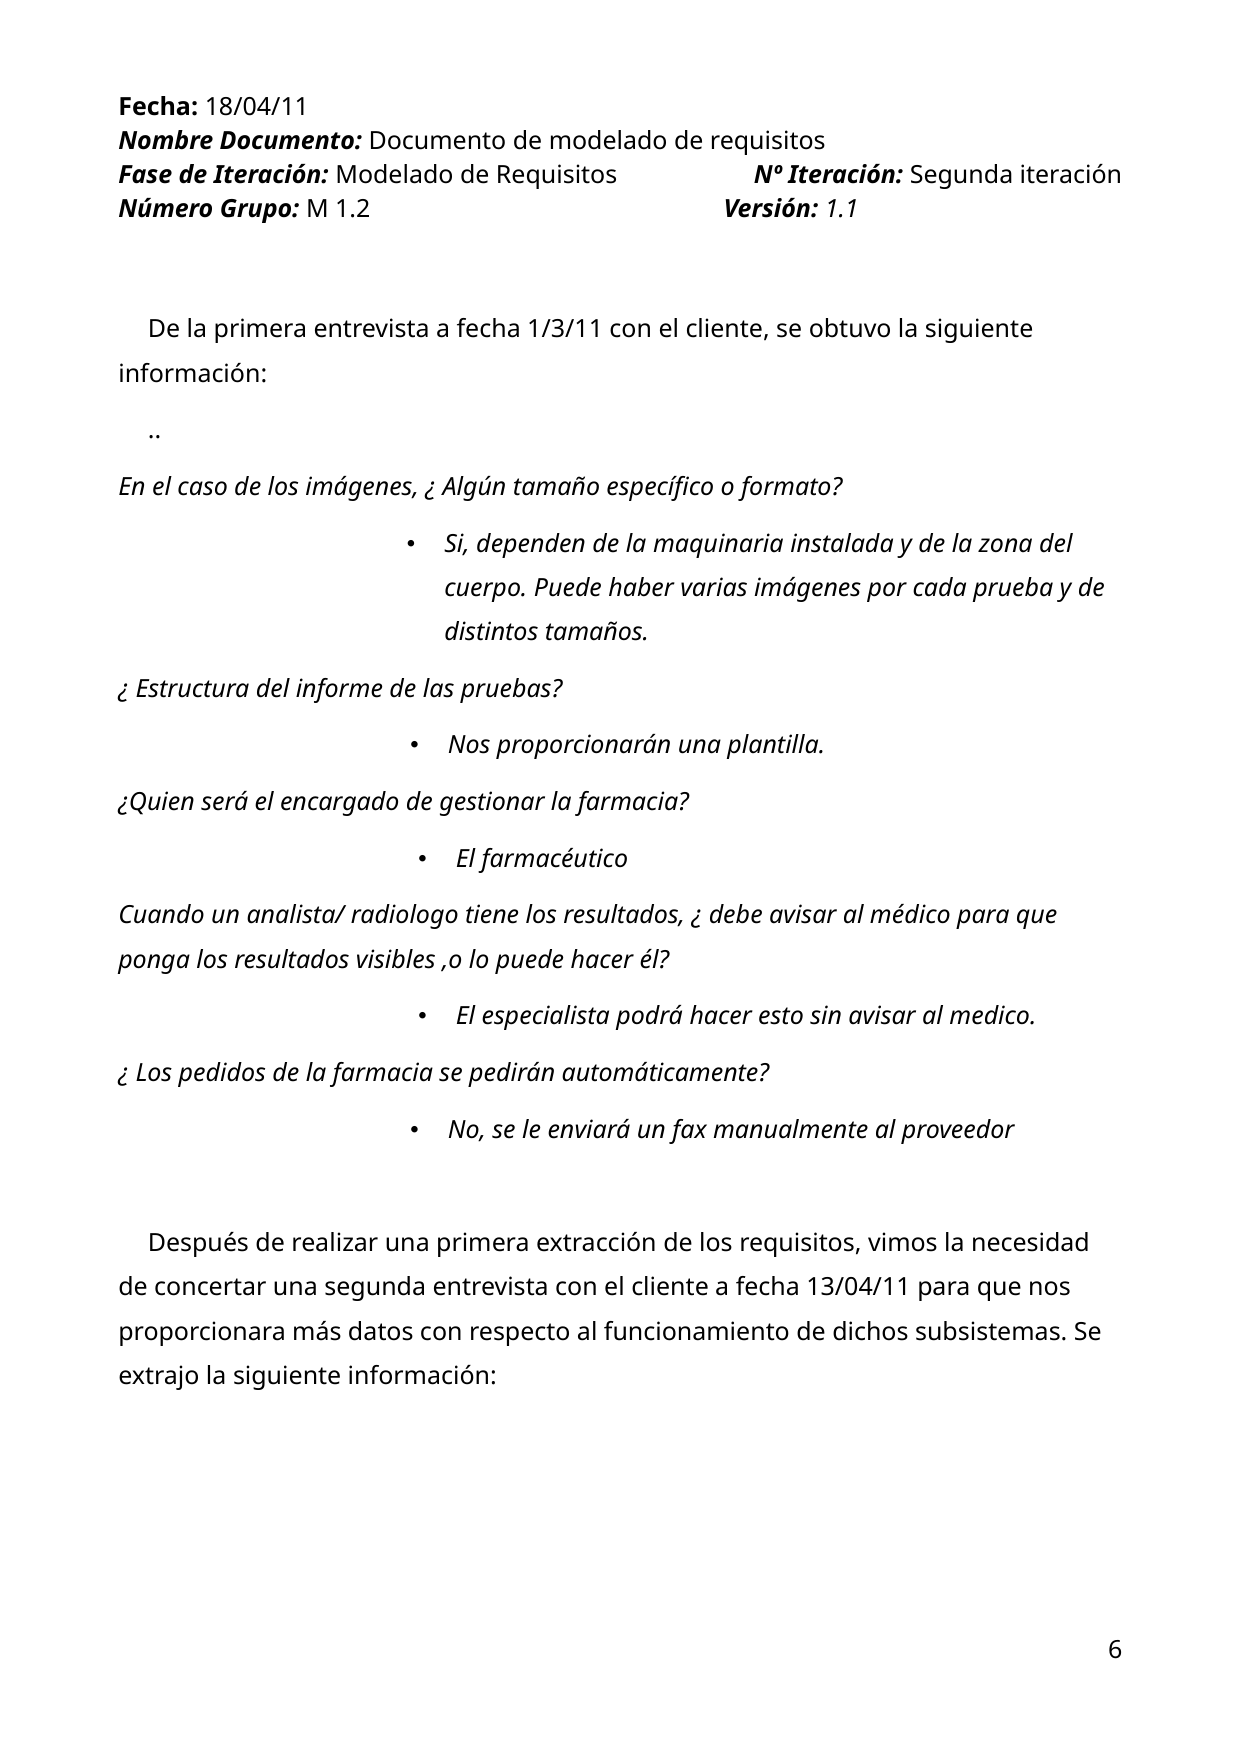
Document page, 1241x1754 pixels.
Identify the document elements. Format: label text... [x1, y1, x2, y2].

text De la primera entrevista a fecha 1/3/11 con el cliente, se obtuvo la siguiente información: [118, 311, 1122, 389]
list No, se le enviará un fax manualmente al proveedor [410, 1111, 1122, 1145]
text Después de realizar una primera extracción de los requisitos, vimos la necesidad de concertar una segunda entrevista con el cliente a fecha 13/04/11 para que nos proporcionara más datos con respecto al funcionamiento de dichos subsistemas. Se extrajo la siguiente información: [118, 1225, 1122, 1392]
list El especialista podrá hacer esto sin avisar al medico. [418, 998, 1122, 1032]
text En el caso de los imágenes, ¿ Algún tamaño específico o formato? [118, 468, 1122, 503]
list El farmacéutico [418, 840, 1122, 874]
text ¿ Los pedidos de la farmacia se pedirán automáticamente? [118, 1055, 1122, 1089]
text .. [118, 412, 1122, 446]
list Cuando un analista/ radiologo tiene los resultados, ¿ debe avisar al médico para que ponga los resultados visibles ,o lo puede hacer él? [118, 897, 1122, 975]
text ¿ Estructura del informe de las pruebas? [118, 670, 1122, 704]
text ¿Quien será el encargado de gestionar la farmacia? [118, 784, 1122, 818]
list Nos proporcionarán una plantilla. [410, 727, 1122, 761]
list Si, dependen de la maquinaria instalada y de la zona del cuerpo. Puede haber varias imágenes por cada prueba y de distintos tamaños. [407, 525, 1122, 648]
